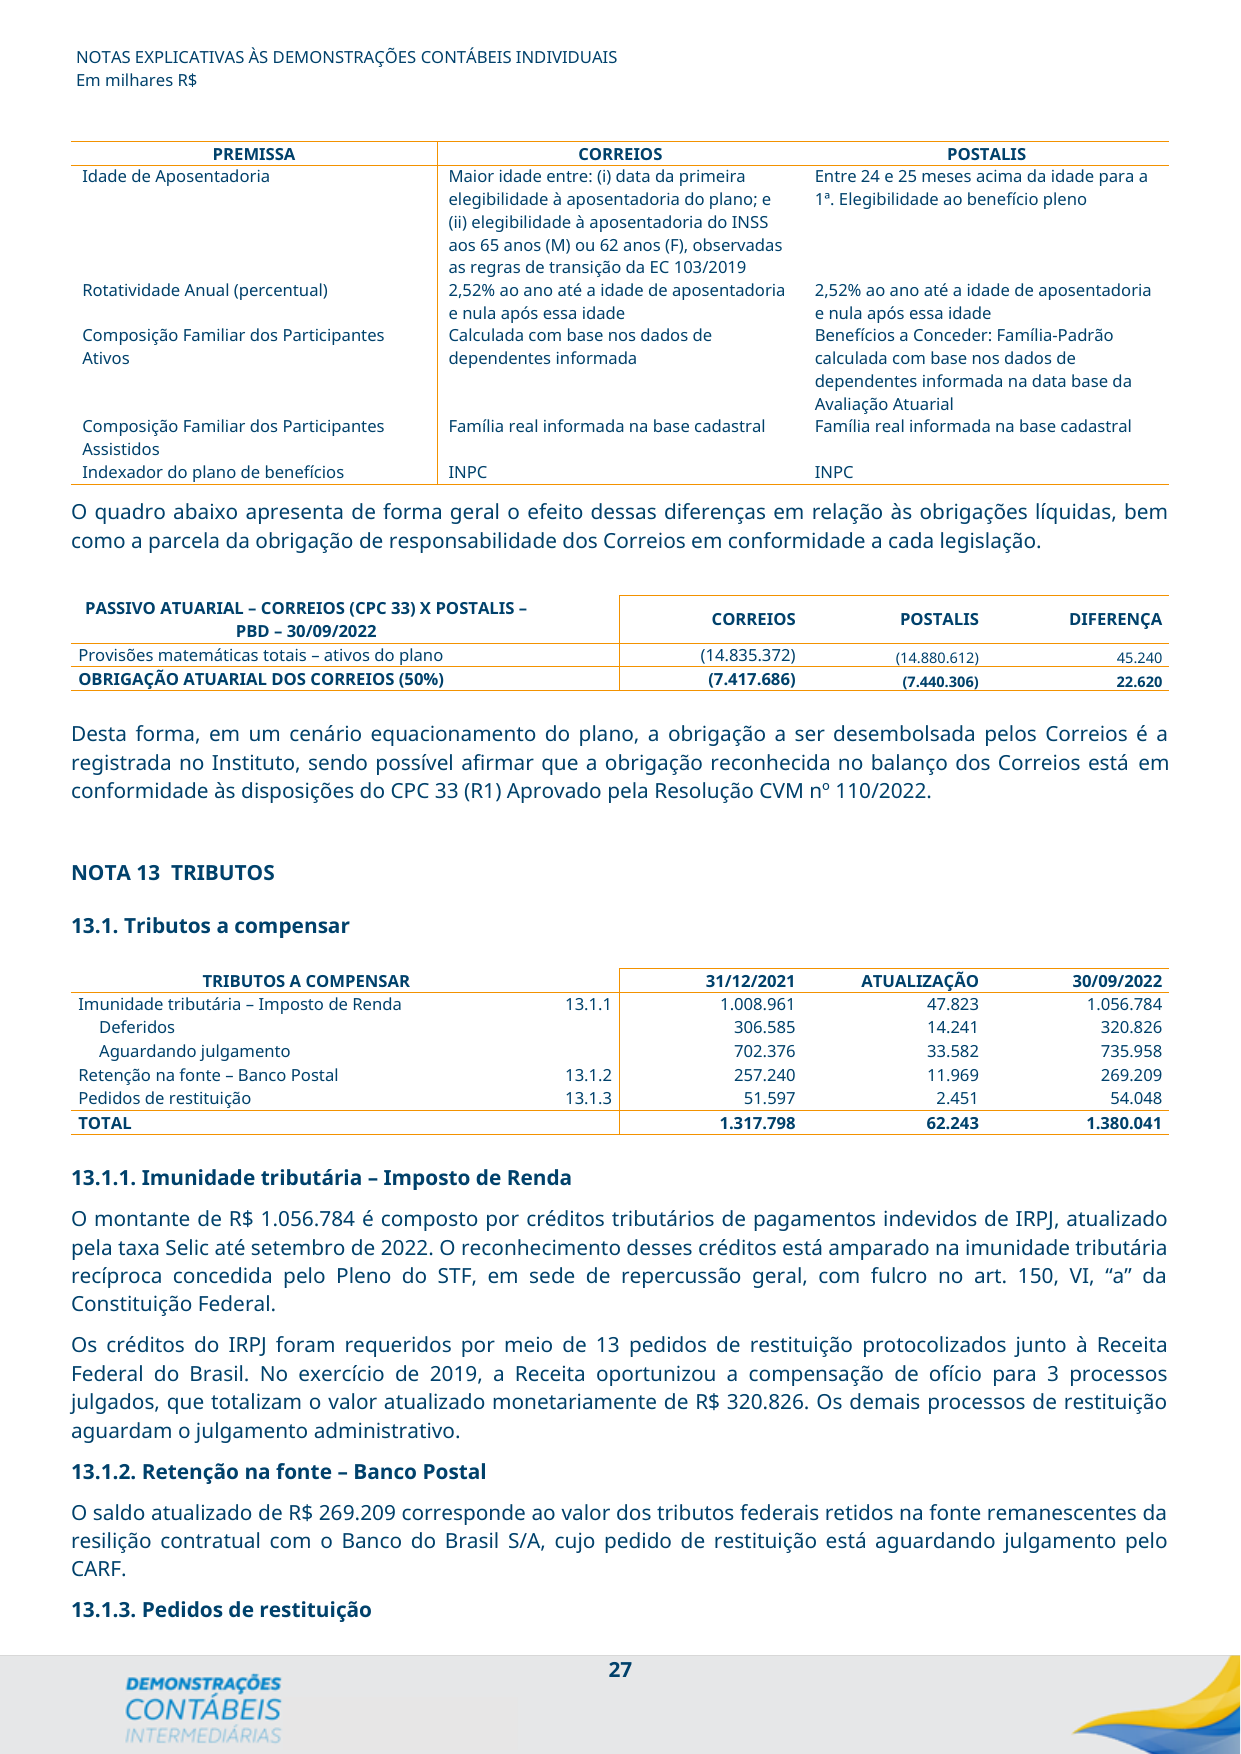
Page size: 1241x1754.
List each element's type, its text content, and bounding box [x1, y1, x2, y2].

list Retenção na fonte – Banco Postal [71, 1457, 1169, 1485]
table_cell 320.826 [986, 1016, 1169, 1039]
table_cell 51.597 [620, 1087, 803, 1110]
table_cell 54.048 [986, 1087, 1169, 1110]
text O montante de R$ 1.056.784 é composto por créditos tributários de pagamentos indevidos de IRPJ, atualizado pela taxa Selic até setembro de 2022. O reconhecimento desses créditos está amparado na imunidade tributária recíproca concedida pelo Pleno do STF, em sede de repercussão geral, com fulcro no art. 150, VI, “a” da Constituição Federal. [71, 1204, 1169, 1318]
picture [0, 1654, 1241, 1754]
table_cell Rotatividade Anual (percentual) [71, 279, 437, 324]
table_cell Indexador do plano de benefícios [71, 460, 437, 484]
table_cell 2.451 [803, 1087, 986, 1110]
table_cell 269.209 [986, 1063, 1169, 1087]
table_cell 13.1.3 [541, 1087, 619, 1110]
subtitle TRIBUTOS [71, 858, 1169, 886]
table_cell Benefícios a Conceder: Família-Padrão calculada com base nos dados de dependentes informada na data base da Avaliação Atuarial [803, 324, 1169, 415]
list Tributos a compensar [71, 911, 1169, 940]
table_cell Retenção na fonte – Banco Postal [71, 1063, 541, 1087]
table_cell 306.585 [620, 1016, 803, 1039]
table_cell Família real informada na base cadastral [438, 415, 803, 460]
table_header [541, 595, 619, 642]
table_header PREMISSA [71, 142, 437, 165]
table_cell 13.1.1 [541, 993, 619, 1016]
table_cell 2,52% ao ano até a idade de aposentadoria e nula após essa idade [803, 279, 1169, 324]
table_cell Deferidos [71, 1016, 541, 1039]
table_header 31/12/2021 [620, 969, 803, 992]
table_cell (7.440.306) [803, 667, 986, 690]
text Os créditos do IRPJ foram requeridos por meio de 13 pedidos de restituição protocolizados junto à Receita Federal do Brasil. No exercício de 2019, a Receita oportunizou a compensação de ofício para 3 processos julgados, que totalizam o valor atualizado monetariamente de R$ 320.826. Os demais processos de restituição aguardam o julgamento administrativo. [71, 1331, 1169, 1444]
table_header ATUALIZAÇÃO [803, 969, 986, 992]
table_cell Provisões matemáticas totais – ativos do plano [71, 644, 541, 666]
table_cell 2,52% ao ano até a idade de aposentadoria e nula após essa idade [438, 279, 803, 324]
list Pedidos de restituição [71, 1596, 1169, 1624]
table_cell INPC [438, 460, 803, 484]
table_cell Idade de Aposentadoria [71, 166, 437, 278]
table_cell 62.243 [803, 1111, 986, 1134]
table_header POSTALIS [803, 142, 1169, 165]
table_cell 33.582 [803, 1039, 986, 1063]
table_cell 11.969 [803, 1063, 986, 1087]
table_cell Imunidade tributária – Imposto de Renda [71, 993, 541, 1016]
table_cell OBRIGAÇÃO ATUARIAL DOS CORREIOS (50%) [71, 667, 541, 690]
table_cell 1.008.961 [620, 993, 803, 1016]
table_cell 13.1.2 [541, 1063, 619, 1087]
table_cell 22.620 [986, 667, 1169, 690]
table_cell [541, 644, 619, 666]
table_header POSTALIS [803, 596, 986, 642]
text O quadro abaixo apresenta de forma geral o efeito dessas diferenças em relação às obrigações líquidas, bem como a parcela da obrigação de responsabilidade dos Correios em conformidade a cada legislação. [71, 497, 1169, 554]
table_cell 735.958 [986, 1039, 1169, 1063]
table_header CORREIOS [438, 142, 803, 165]
table_cell 1.056.784 [986, 993, 1169, 1016]
table_cell 702.376 [620, 1039, 803, 1063]
table_cell (7.417.686) [620, 667, 803, 690]
table_header CORREIOS [620, 596, 803, 642]
table_cell [541, 1016, 619, 1039]
table_cell Entre 24 e 25 meses acima da idade para a 1ª. Elegibilidade ao benefício pleno [803, 166, 1169, 278]
text Desta forma, em um cenário equacionamento do plano, a obrigação a ser desembolsada pelos Correios é a registrada no Instituto, sendo possível afirmar que a obrigação reconhecida no balanço dos Correios está em conformidade às disposições do CPC 33 (R1) Aprovado pela Resolução CVM nº 110/2022. [71, 719, 1169, 804]
table_cell 14.241 [803, 1016, 986, 1039]
table_cell [541, 1039, 619, 1063]
table_cell [541, 667, 619, 690]
table_cell Pedidos de restituição [71, 1087, 541, 1110]
list Imunidade tributária – Imposto de Renda [71, 1163, 1169, 1192]
table_header DIFERENÇA [986, 596, 1169, 642]
table_cell Maior idade entre: (i) data da primeira elegibilidade à aposentadoria do plano; e (ii) elegibilidade à aposentadoria do INSS aos 65 anos (M) ou 62 anos (F), observadas as regras de transição da EC 103/2019 [438, 166, 803, 278]
table_cell 1.317.798 [620, 1111, 803, 1134]
table_header PASSIVO ATUARIAL – CORREIOS (CPC 33) X POSTALIS – PBD – 30/09/2022 [71, 595, 541, 642]
table_cell Composição Familiar dos Participantes Ativos [71, 324, 437, 415]
table_header [541, 968, 619, 992]
table_cell Família real informada na base cadastral [803, 415, 1169, 460]
table_cell (14.835.372) [620, 644, 803, 666]
table_cell Composição Familiar dos Participantes Assistidos [71, 415, 437, 460]
table_cell 45.240 [986, 644, 1169, 666]
table_cell INPC [803, 460, 1169, 484]
table_cell 1.380.041 [986, 1111, 1169, 1134]
table_cell (14.880.612) [803, 644, 986, 666]
text O saldo atualizado de R$ 269.209 corresponde ao valor dos tributos federais retidos na fonte remanescentes da resilição contratual com o Banco do Brasil S/A, cujo pedido de restituição está aguardando julgamento pelo CARF. [71, 1498, 1169, 1583]
table_cell 257.240 [620, 1063, 803, 1087]
table_header 30/09/2022 [986, 969, 1169, 992]
table_cell [541, 1111, 619, 1134]
table_header TRIBUTOS A COMPENSAR [71, 968, 541, 992]
table_cell Calculada com base nos dados de dependentes informada [438, 324, 803, 415]
table_cell Aguardando julgamento [71, 1039, 541, 1063]
table_cell TOTAL [71, 1111, 541, 1134]
table_cell 47.823 [803, 993, 986, 1016]
